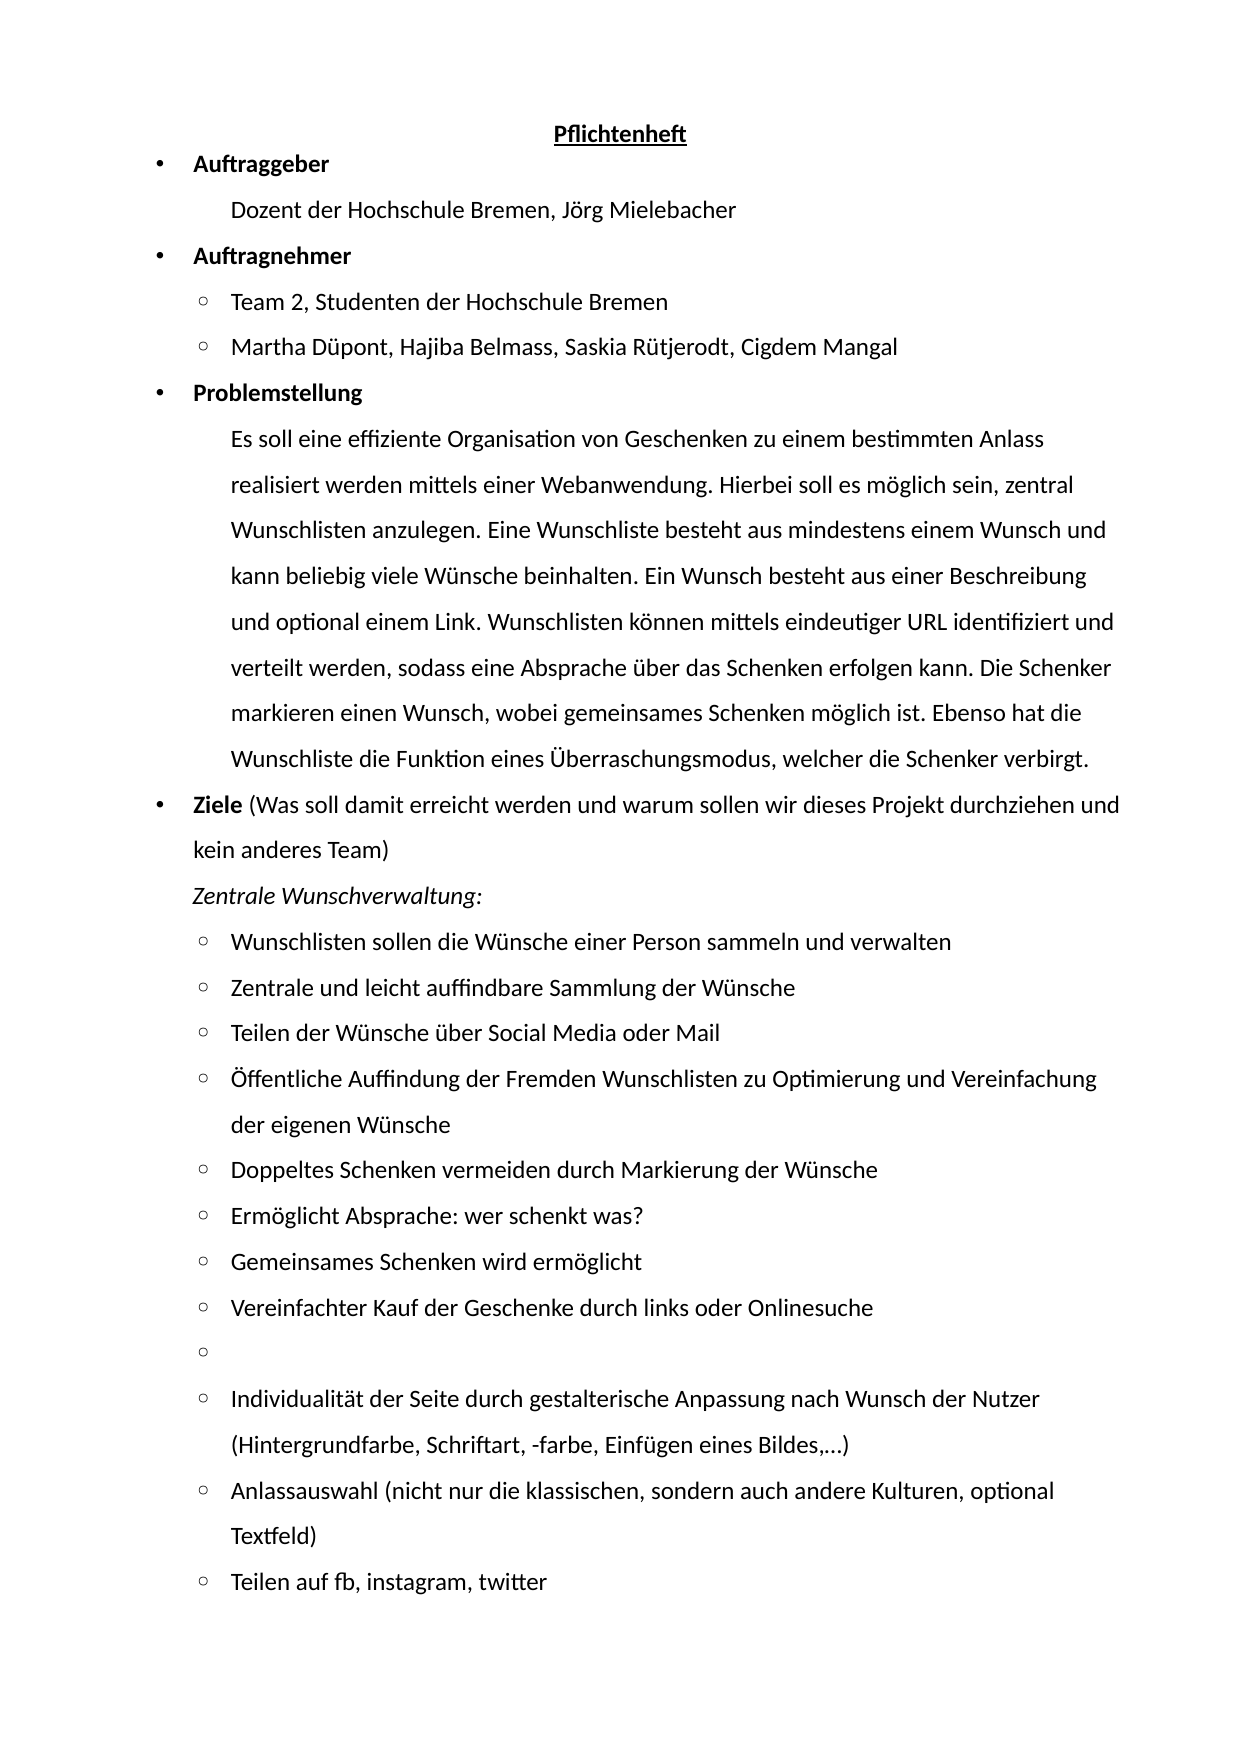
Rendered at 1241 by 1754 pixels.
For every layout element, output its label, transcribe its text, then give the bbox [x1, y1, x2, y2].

list Auftragnehmer [156, 240, 1122, 271]
text Pflichtenheft [118, 118, 1122, 149]
list Team 2, Studenten der Hochschule Bremen [193, 286, 1122, 316]
list Problemstellung [156, 377, 1122, 408]
list Ermöglicht Absprache: wer schenkt was? [193, 1200, 1122, 1231]
list Teilen auf fb, instagram, twitter [193, 1566, 1122, 1597]
list Gemeinsames Schenken wird ermöglicht [193, 1246, 1122, 1277]
list Öffentliche Auffindung der Fremden Wunschlisten zu Optimierung und Vereinfachung der eigenen Wünsche [193, 1063, 1122, 1139]
list Ziele (Was soll damit erreicht werden und warum sollen wir dieses Projekt durchziehen und kein anderes Team) [156, 789, 1122, 865]
list Zentrale und leicht auffindbare Sammlung der Wünsche [193, 972, 1122, 1002]
list Doppeltes Schenken vermeiden durch Markierung der Wünsche [193, 1155, 1122, 1185]
list Vereinfachter Kauf der Geschenke durch links oder Onlinesuche [193, 1292, 1122, 1322]
list Individualität der Seite durch gestalterische Anpassung nach Wunsch der Nutzer (Hintergrundfarbe, Schriftart, -farbe, Einfügen eines Bildes,…) [193, 1383, 1122, 1459]
list Anlassauswahl (nicht nur die klassischen, sondern auch andere Kulturen, optional Textfeld) [193, 1475, 1122, 1551]
text Dozent der Hochschule Bremen, Jörg Mielebacher [231, 194, 1122, 225]
text Es soll eine effiziente Organisation von Geschenken zu einem bestimmten Anlass realisiert werden mittels einer Webanwendung. Hierbei soll es möglich sein, zentral Wunschlisten anzulegen. Eine Wunschliste besteht aus mindestens einem Wunsch und kann beliebig viele Wünsche beinhalten. Ein Wunsch besteht aus einer Beschreibung und optional einem Link. Wunschlisten können mittels eindeutiger URL identifiziert und verteilt werden, sodass eine Absprache über das Schenken erfolgen kann. Die Schenker markieren einen Wunsch, wobei gemeinsames Schenken möglich ist. Ebenso hat die Wunschliste die Funktion eines Überraschungsmodus, welcher die Schenker verbirgt. [231, 423, 1122, 774]
text Zentrale Wunschverwaltung: [156, 880, 1122, 911]
list Martha Düpont, Hajiba Belmass, Saskia Rütjerodt, Cigdem Mangal [193, 332, 1122, 362]
list Wunschlisten sollen die Wünsche einer Person sammeln und verwalten [193, 926, 1122, 957]
list Teilen der Wünsche über Social Media oder Mail [193, 1017, 1122, 1048]
list Auftraggeber [156, 149, 1122, 179]
